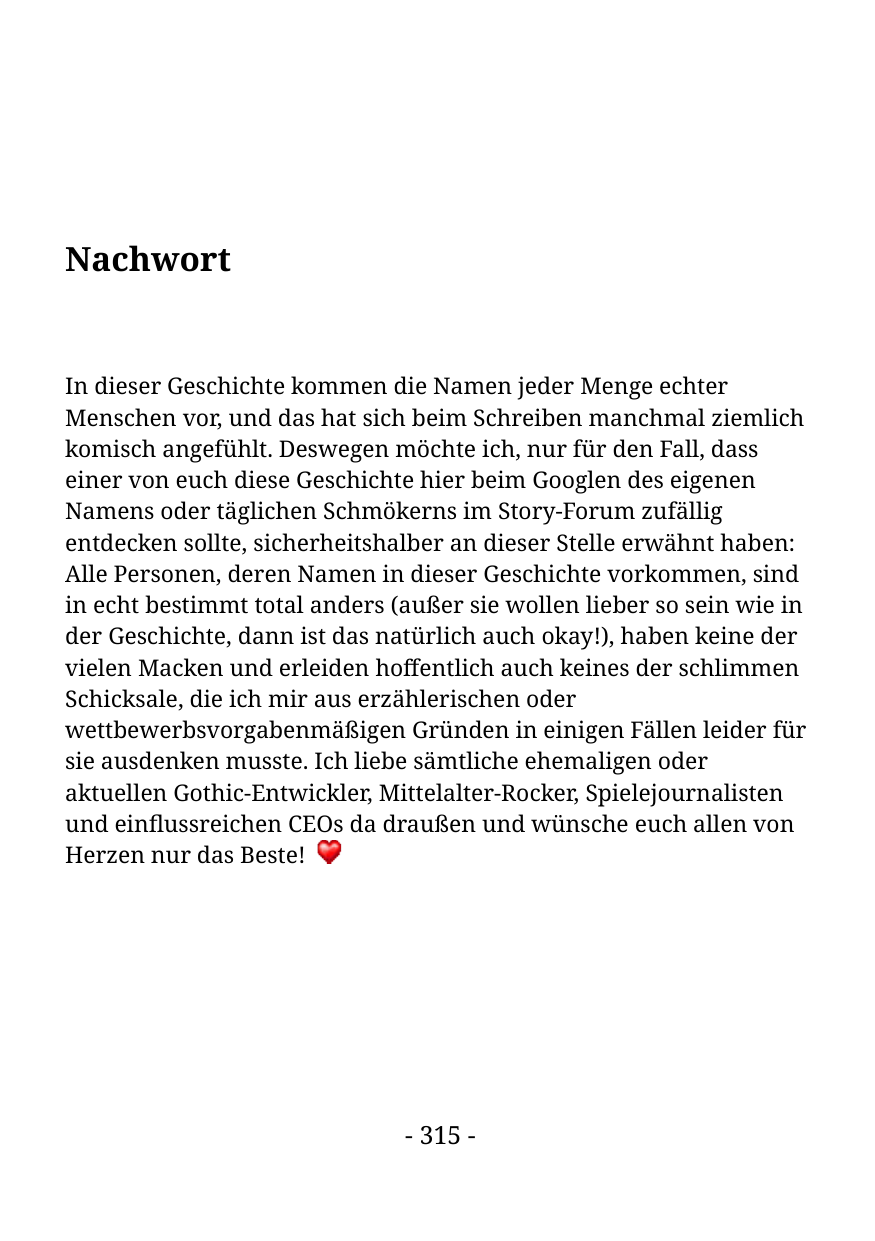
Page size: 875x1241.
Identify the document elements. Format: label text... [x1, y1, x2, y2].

subtitle Nachwort [65, 236, 809, 282]
picture [317, 840, 342, 864]
text In dieser Geschichte kommen die Namen jeder Menge echter Menschen vor, und das hat sich beim Schreiben manchmal ziemlich komisch angefühlt. Deswegen möchte ich, nur für den Fall, dass einer von euch diese Geschichte hier beim Googlen des eigenen Namens oder täglichen Schmökerns im Story-Forum zufällig entdecken sollte, sicherheitshalber an dieser Stelle erwähnt haben: Alle Personen, deren Namen in dieser Geschichte vorkommen, sind in echt bestimmt total anders (außer sie wollen lieber so sein wie in der Geschichte, dann ist das natürlich auch okay!), haben keine der vielen Macken und erleiden hoffentlich auch keines der schlimmen Schicksale, die ich mir aus erzählerischen oder wettbewerbsvorgabenmäßigen Gründen in einigen Fällen leider für sie ausdenken musste. Ich liebe sämtliche ehemaligen oder aktuellen Gothic-Entwickler, Mittelalter-Rocker, Spielejournalisten und einflussreichen CEOs da draußen und wünsche euch allen von Herzen nur das Beste! [65, 370, 809, 870]
